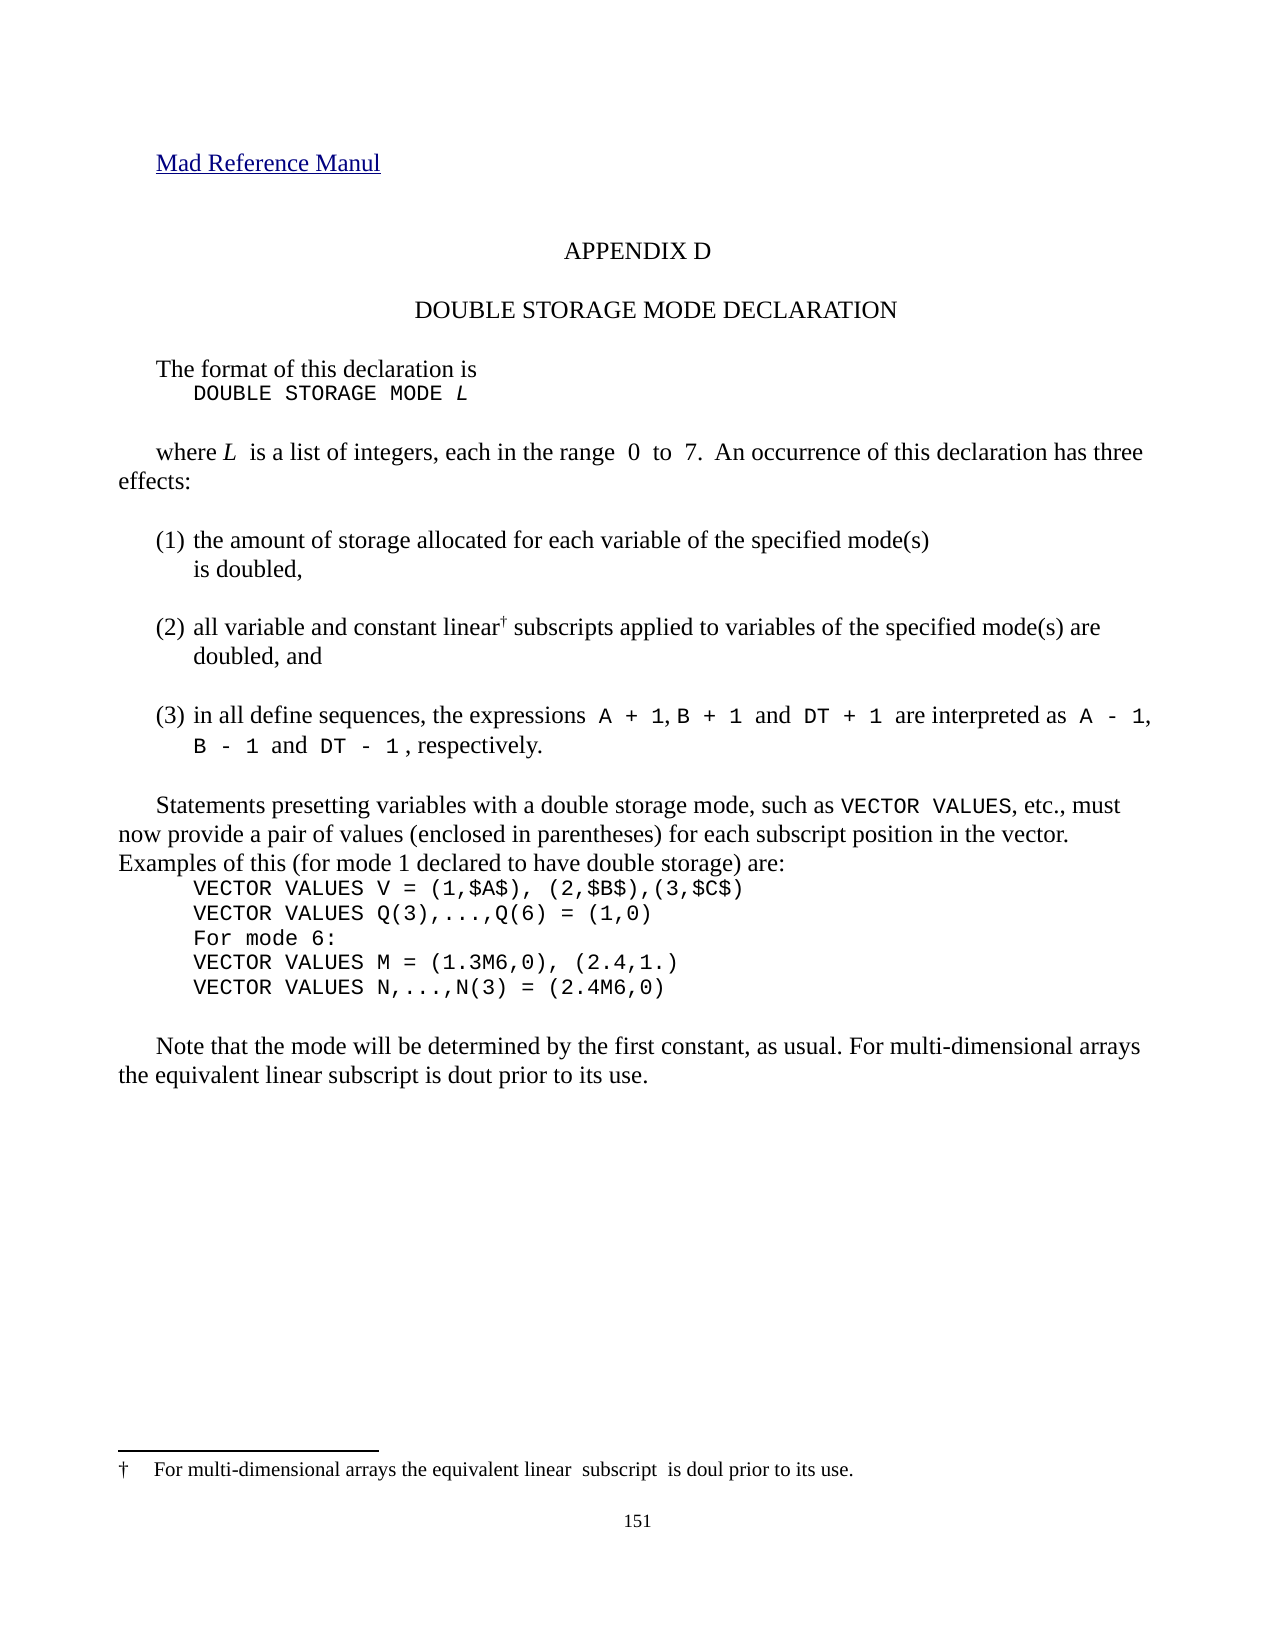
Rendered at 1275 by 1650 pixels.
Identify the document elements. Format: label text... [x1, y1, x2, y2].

list the amount of storage allocated for each variable of the specified mode(s) is doubled, [156, 525, 1157, 582]
text DOUBLE STORAGE MODE L [193, 383, 1157, 407]
list all variable and constant linear subscripts applied to variables of the specified mode(s) are doubled, and [156, 612, 1157, 670]
subtitle APPENDIX D [118, 236, 1157, 265]
text Statements presetting variables with a double storage mode, such as VECTOR VALUES, etc., must now provide a pair of values (enclosed in parentheses) for each subscript position in the vector. Examples of this (for mode 1 declared to have double storage) are: [118, 790, 1157, 877]
list For multi-dimensional arrays the equivalent linear subscript is doul prior to its use. [118, 1457, 1157, 1481]
text The format of this declaration is [118, 354, 1157, 383]
text DOUBLE STORAGE MODE DECLARATION [118, 295, 1157, 324]
text where L is a list of integers, each in the range 0 to 7. An occurrence of this declaration has three effects: [118, 437, 1157, 495]
list in all define sequences, the expressions A + 1, B + 1 and DT + 1 are interpreted as A - 1, B - 1 and DT - 1 , respectively. [156, 700, 1157, 760]
text Note that the mode will be determined by the first constant, as usual. For multi-dimensional arrays the equivalent linear subscript is dout prior to its use. [118, 1031, 1157, 1088]
text VECTOR VALUES V = (1,$A$), (2,$B$),(3,$C$) VECTOR VALUES Q(3),...,Q(6) = (1,0) For mode 6: VECTOR VALUES M = (1.3M6,0), (2.4,1.) VECTOR VALUES N,...,N(3) = (2.4M6,0) [193, 877, 1157, 1001]
